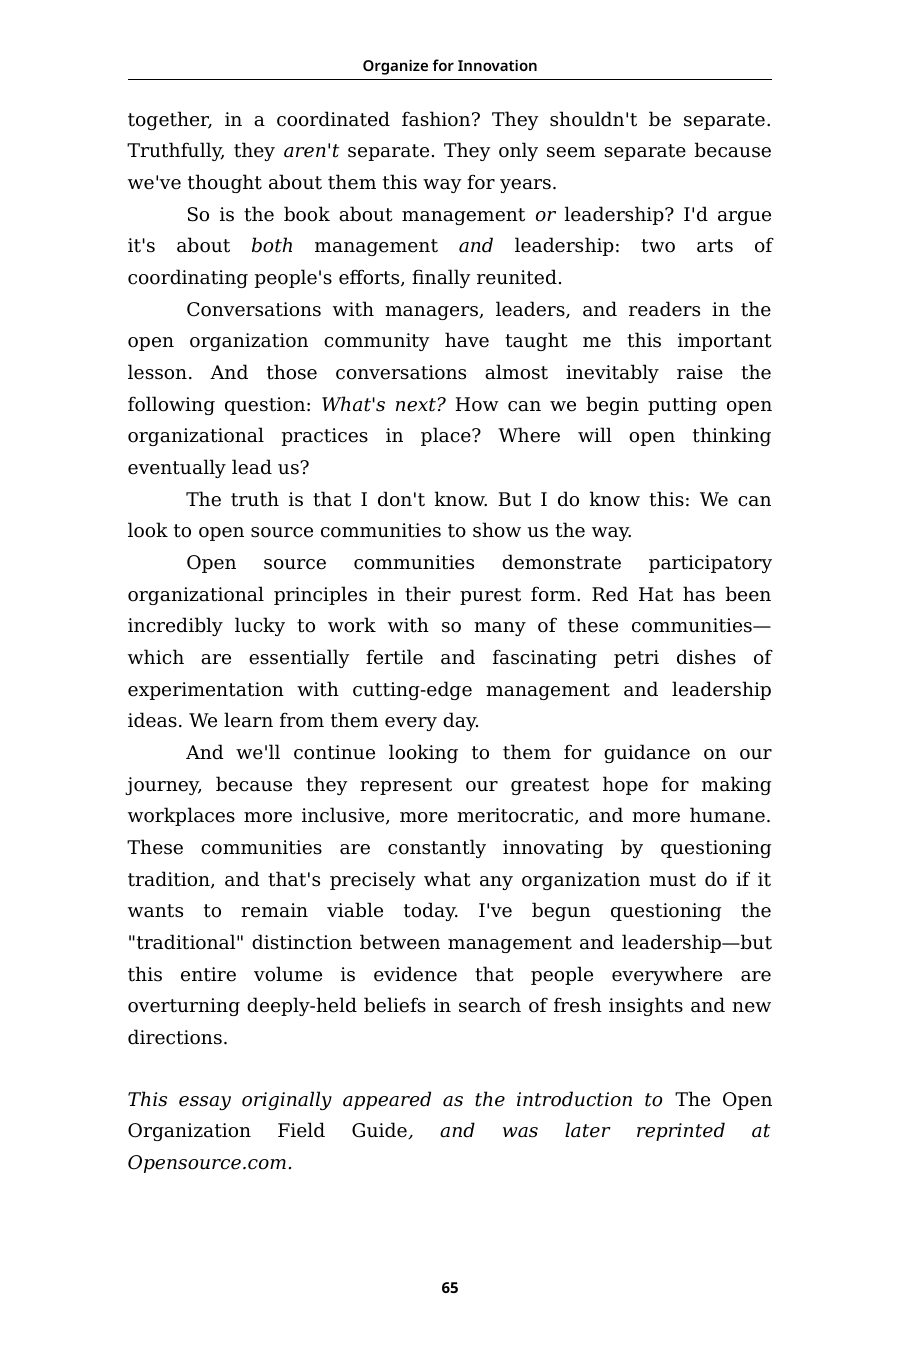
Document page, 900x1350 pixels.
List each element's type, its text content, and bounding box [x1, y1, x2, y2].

text Conversations with managers, leaders, and readers in the open organization community have taught me this important lesson. And those conversations almost inevitably raise the following question: What's next? How can we begin putting open organizational practices in place? Where will open thinking eventually lead us? [127, 299, 772, 479]
text And we'll continue looking to them for guidance on our journey, because they represent our greatest hope for making workplaces more inclusive, more meritocratic, and more humane. These communities are constantly innovating by questioning tradition, and that's precisely what any organization must do if it wants to remain viable today. I've begun questioning the "traditional" distinction between management and leadership—but this entire volume is evidence that people everywhere are overturning deeply-held beliefs in search of fresh insights and new directions. [127, 742, 772, 1049]
text This essay originally appeared as the introduction to The Open Organization Field Guide, and was later reprinted at Opensource.com. [127, 1089, 772, 1174]
text The truth is that I don't know. But I do know this: We can look to open source communities to show us the way. [127, 489, 772, 542]
text Open source communities demonstrate participatory organizational principles in their purest form. Red Hat has been incredibly lucky to work with so many of these communities—which are essentially fertile and fascinating petri dishes of experimentation with cutting-edge management and leadership ideas. We learn from them every day. [127, 552, 772, 732]
text together, in a coordinated fashion? They shouldn't be separate. Truthfully, they aren't separate. They only seem separate because we've thought about them this way for years. [127, 109, 772, 194]
text So is the book about management or leadership? I'd argue it's about both management and leadership: two arts of coordinating people's efforts, finally reunited. [127, 204, 772, 289]
